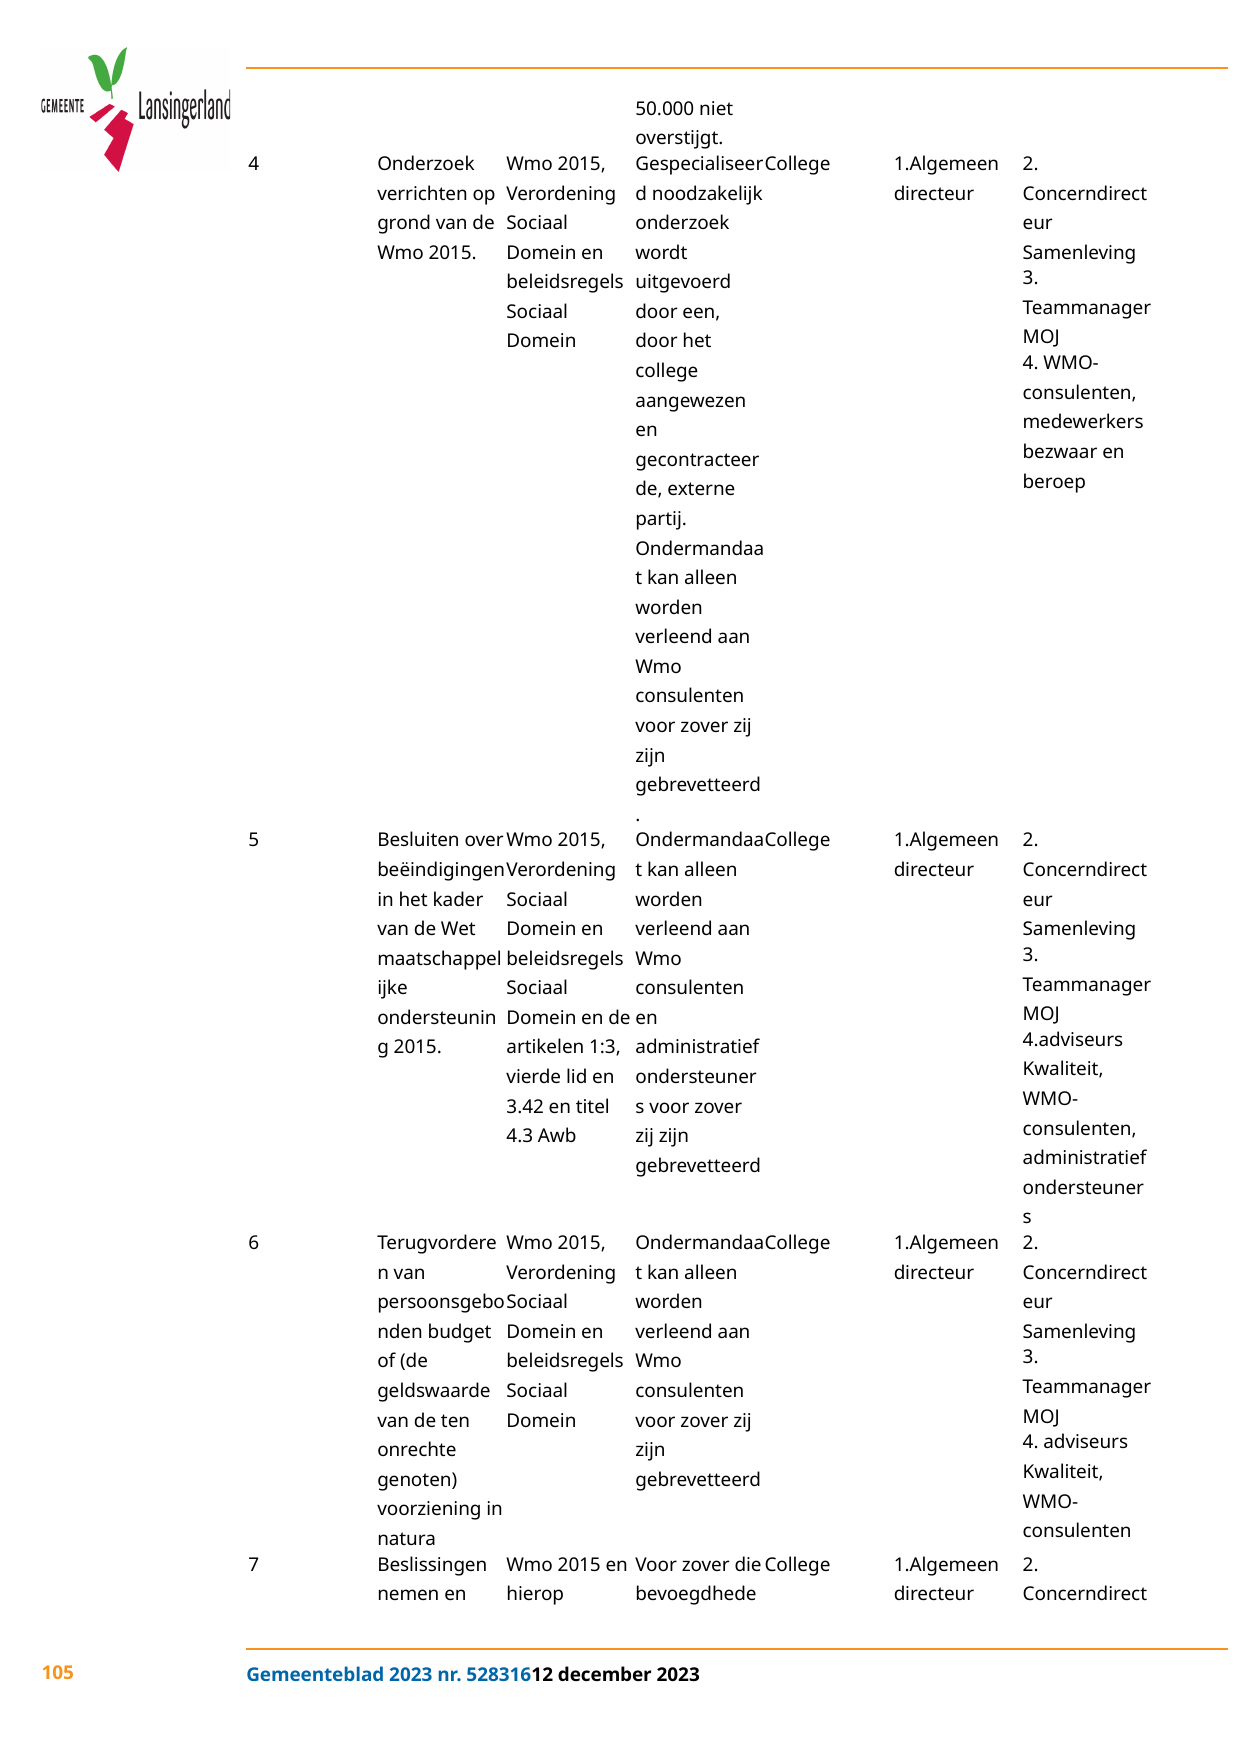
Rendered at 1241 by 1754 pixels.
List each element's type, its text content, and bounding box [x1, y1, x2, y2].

table_cell Wmo 2015, Verordening Sociaal Domein en beleidsregels Sociaal Domein [506, 150, 635, 827]
table_cell 1.Algemeen directeur [894, 1551, 1022, 1606]
table_cell College [764, 150, 893, 827]
table_cell Onderzoek verrichten op grond van de Wmo 2015. [377, 150, 506, 827]
table_cell Wmo 2015, Verordening Sociaal Domein en beleidsregels Sociaal Domein en de artikelen 1:3, vierde lid en 3.42 en titel 4.3 Awb [506, 827, 635, 1229]
table_cell Terugvorderen van persoonsgebonden budget of (de geldswaarde van de ten onrechte genoten) voorziening in natura [377, 1229, 506, 1551]
table_cell College [764, 1551, 893, 1606]
table_cell 2. Concerndirecteur Samenleving [1023, 150, 1152, 264]
table_cell 4.adviseurs Kwaliteit, WMO-consulenten, administratief ondersteuners [1023, 1026, 1152, 1229]
table_cell 50.000 niet overstijgt. [635, 95, 764, 150]
table_cell Ondermandaat kan alleen worden verleend aan Wmo consulenten voor zover zij zijn gebrevetteerd [635, 1229, 764, 1551]
table_cell 7 [248, 1551, 377, 1606]
table_cell Wmo 2015 en hierop [506, 1551, 635, 1606]
table_cell [377, 95, 506, 150]
table_cell Ondermandaat kan alleen worden verleend aan Wmo consulenten en administratief ondersteuners voor zover zij zijn gebrevetteerd [635, 827, 764, 1229]
table_cell 1.Algemeen directeur [894, 150, 1022, 827]
table_cell [1023, 95, 1152, 150]
table_cell [248, 95, 377, 150]
table_cell 4. WMO-consulenten, medewerkers bezwaar en beroep [1023, 350, 1152, 827]
picture [41, 47, 231, 172]
table_cell Voor zover die bevoegdhede [635, 1551, 764, 1606]
table_cell 4. adviseurs Kwaliteit, WMO-consulenten [1023, 1429, 1152, 1551]
table_cell Beslissingen nemen en [377, 1551, 506, 1606]
table_cell 5 [248, 827, 377, 1229]
table_cell 6 [248, 1229, 377, 1551]
table_cell 2. Concerndirecteur Samenleving [1023, 827, 1152, 941]
table_cell Besluiten over beëindigingen in het kader van de Wet maatschappelijke ondersteuning 2015. [377, 827, 506, 1229]
table_cell [764, 95, 893, 150]
table_cell [506, 95, 635, 150]
table_cell 3. Teammanager MOJ [1023, 941, 1152, 1026]
table_cell [894, 95, 1022, 150]
table_cell 3. Teammanager MOJ [1023, 1344, 1152, 1429]
table_cell 1.Algemeen directeur [894, 1229, 1022, 1551]
table_cell College [764, 827, 893, 1229]
table_cell College [764, 1229, 893, 1551]
table_cell 2. Concerndirecteur Samenleving [1023, 1229, 1152, 1344]
table_cell Wmo 2015, Verordening Sociaal Domein en beleidsregels Sociaal Domein [506, 1229, 635, 1551]
table_cell Gespecialiseerd noodzakelijk onderzoek wordt uitgevoerd door een, door het college aangewezen en gecontracteerde, externe partij. Ondermandaat kan alleen worden verleend aan Wmo consulenten voor zover zij zijn gebrevetteerd. [635, 150, 764, 827]
table_cell 1.Algemeen directeur [894, 827, 1022, 1229]
table_cell 4 [248, 150, 377, 827]
table_cell 2. Concerndirect [1023, 1551, 1152, 1606]
table_cell 3. Teammanager MOJ [1023, 265, 1152, 349]
